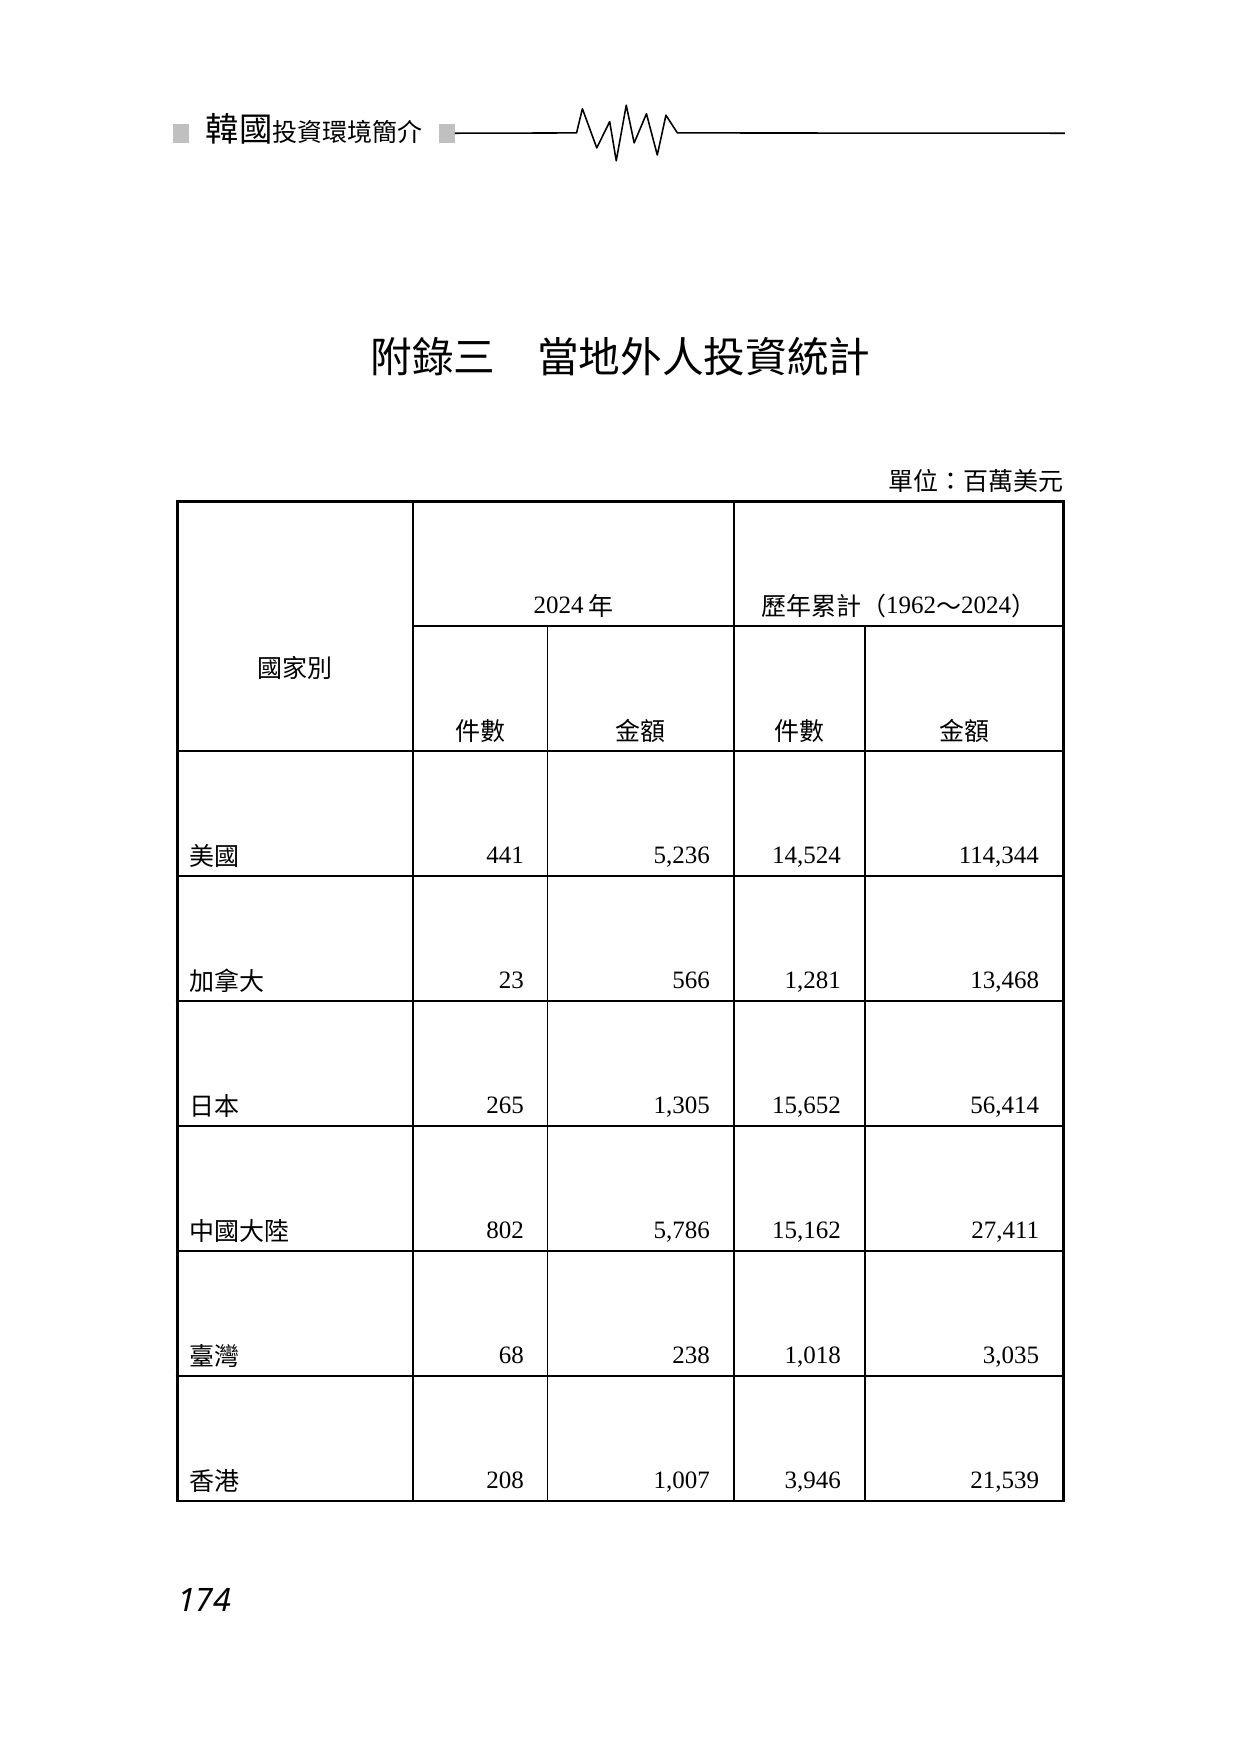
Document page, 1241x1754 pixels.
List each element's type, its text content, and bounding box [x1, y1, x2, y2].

table_cell 15,652 [735, 1002, 864, 1125]
table_cell 114,344 [866, 752, 1062, 875]
table_cell 13,468 [866, 877, 1062, 1000]
table_header 國家別 [179, 503, 412, 750]
table_cell 238 [548, 1252, 733, 1375]
text 單位：百萬美元 [177, 438, 1063, 500]
table_cell 1,281 [735, 877, 864, 1000]
table_cell 香港 [179, 1377, 412, 1500]
table_cell 美國 [179, 752, 412, 875]
table_cell 件數 [735, 627, 864, 750]
table_cell 金額 [866, 627, 1062, 750]
table_cell 14,524 [735, 752, 864, 875]
table_cell 802 [414, 1127, 547, 1250]
table_cell 5,236 [548, 752, 733, 875]
table_cell 3,946 [735, 1377, 864, 1500]
table_cell 3,035 [866, 1252, 1062, 1375]
table_cell 15,162 [735, 1127, 864, 1250]
table_cell 23 [414, 877, 547, 1000]
table_cell 5,786 [548, 1127, 733, 1250]
table_cell 臺灣 [179, 1252, 412, 1375]
table_cell 日本 [179, 1002, 412, 1125]
table_cell 441 [414, 752, 547, 875]
table_cell 中國大陸 [179, 1127, 412, 1250]
text 附錄三 當地外人投資統計 [177, 313, 1063, 375]
table_header 歷年累計（1962～2024） [735, 503, 1062, 625]
table_cell 265 [414, 1002, 547, 1125]
table_cell 208 [414, 1377, 547, 1500]
table_cell 1,007 [548, 1377, 733, 1500]
table_cell 566 [548, 877, 733, 1000]
table_cell 27,411 [866, 1127, 1062, 1250]
table_header 2024年 [414, 503, 733, 625]
table_cell 金額 [548, 627, 733, 750]
table_cell 件數 [414, 627, 547, 750]
table_cell 1,018 [735, 1252, 864, 1375]
table_cell 56,414 [866, 1002, 1062, 1125]
table_cell 68 [414, 1252, 547, 1375]
table_cell 加拿大 [179, 877, 412, 1000]
table_cell 1,305 [548, 1002, 733, 1125]
table_cell 21,539 [866, 1377, 1062, 1500]
